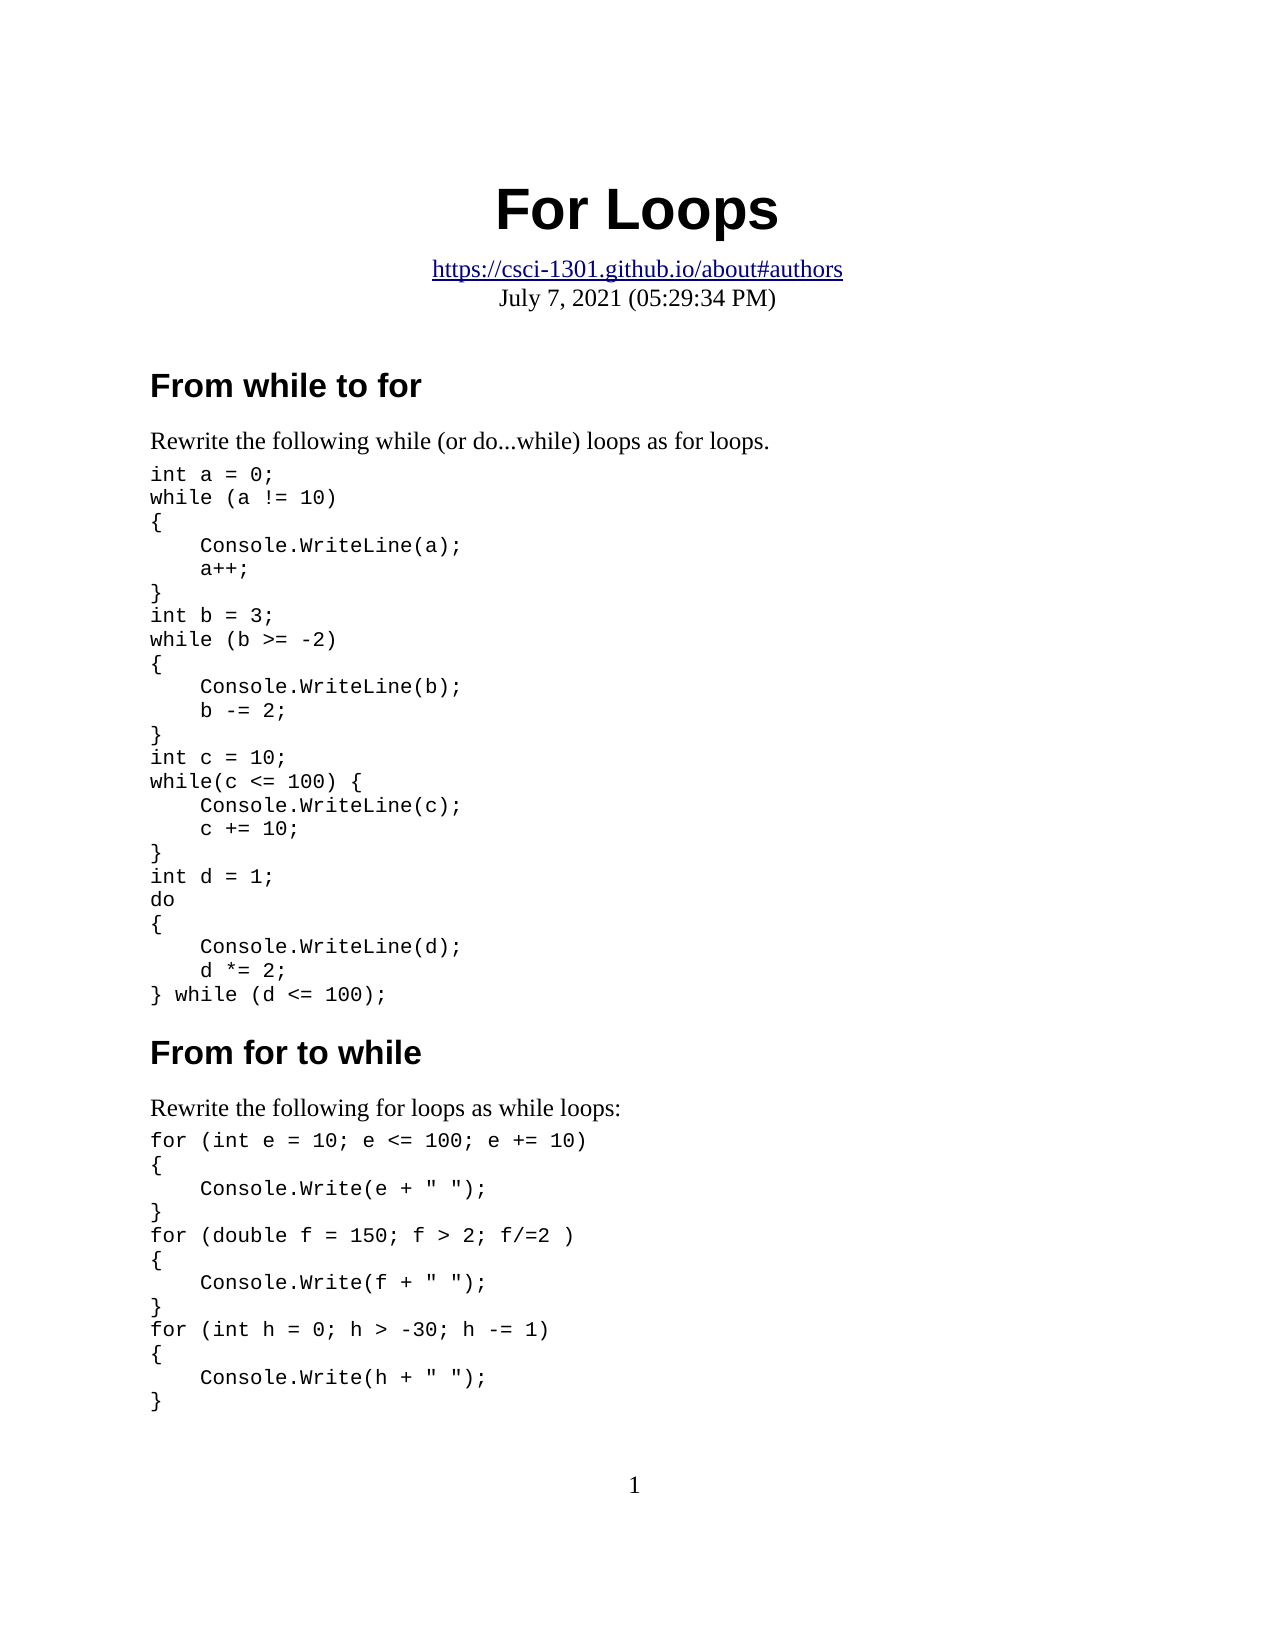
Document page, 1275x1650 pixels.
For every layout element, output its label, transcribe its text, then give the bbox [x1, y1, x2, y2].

text Console.WriteLine(b); [150, 676, 1125, 700]
text Rewrite the following for loops as while loops: [150, 1093, 1125, 1121]
text July 7, 2021 (05:29:34 PM) [150, 283, 1125, 312]
text a++; [150, 558, 1125, 582]
text Console.WriteLine(a); [150, 534, 1125, 558]
text https://csci-1301.github.io/about#authors [150, 254, 1125, 283]
text b -= 2; [150, 700, 1125, 724]
text Console.WriteLine(d); [150, 937, 1125, 960]
text int c = 10; [150, 747, 1125, 771]
text for (double f = 150; f > 2; f/=2 ) [150, 1225, 1125, 1248]
text for (int h = 0; h > -30; h -= 1) [150, 1319, 1125, 1343]
text while (a != 10) [150, 487, 1125, 511]
text { [150, 1154, 1125, 1178]
text for (int e = 10; e <= 100; e += 10) [150, 1130, 1125, 1154]
text int b = 3; [150, 606, 1125, 629]
text while (b >= -2) [150, 629, 1125, 653]
text } while (d <= 100); [150, 984, 1125, 1007]
text Console.Write(f + " "); [150, 1272, 1125, 1296]
text { [150, 511, 1125, 534]
text } [150, 1296, 1125, 1319]
text } [150, 1201, 1125, 1225]
text Console.WriteLine(c); [150, 795, 1125, 818]
text do [150, 889, 1125, 913]
text Console.Write(h + " "); [150, 1367, 1125, 1390]
text } [150, 582, 1125, 606]
text Rewrite the following while (or do...while) loops as for loops. [150, 426, 1125, 455]
text { [150, 653, 1125, 676]
subtitle From while to for [150, 366, 1125, 404]
subtitle From for to while [150, 1032, 1125, 1071]
text { [150, 1248, 1125, 1272]
text d *= 2; [150, 960, 1125, 984]
text { [150, 1343, 1125, 1367]
text int d = 1; [150, 866, 1125, 889]
text { [150, 913, 1125, 937]
text int a = 0; [150, 464, 1125, 487]
text Console.Write(e + " "); [150, 1178, 1125, 1201]
text } [150, 842, 1125, 866]
title For Loops [150, 175, 1125, 242]
text while(c <= 100) { [150, 771, 1125, 795]
text } [150, 724, 1125, 747]
text c += 10; [150, 818, 1125, 842]
text } [150, 1390, 1125, 1414]
